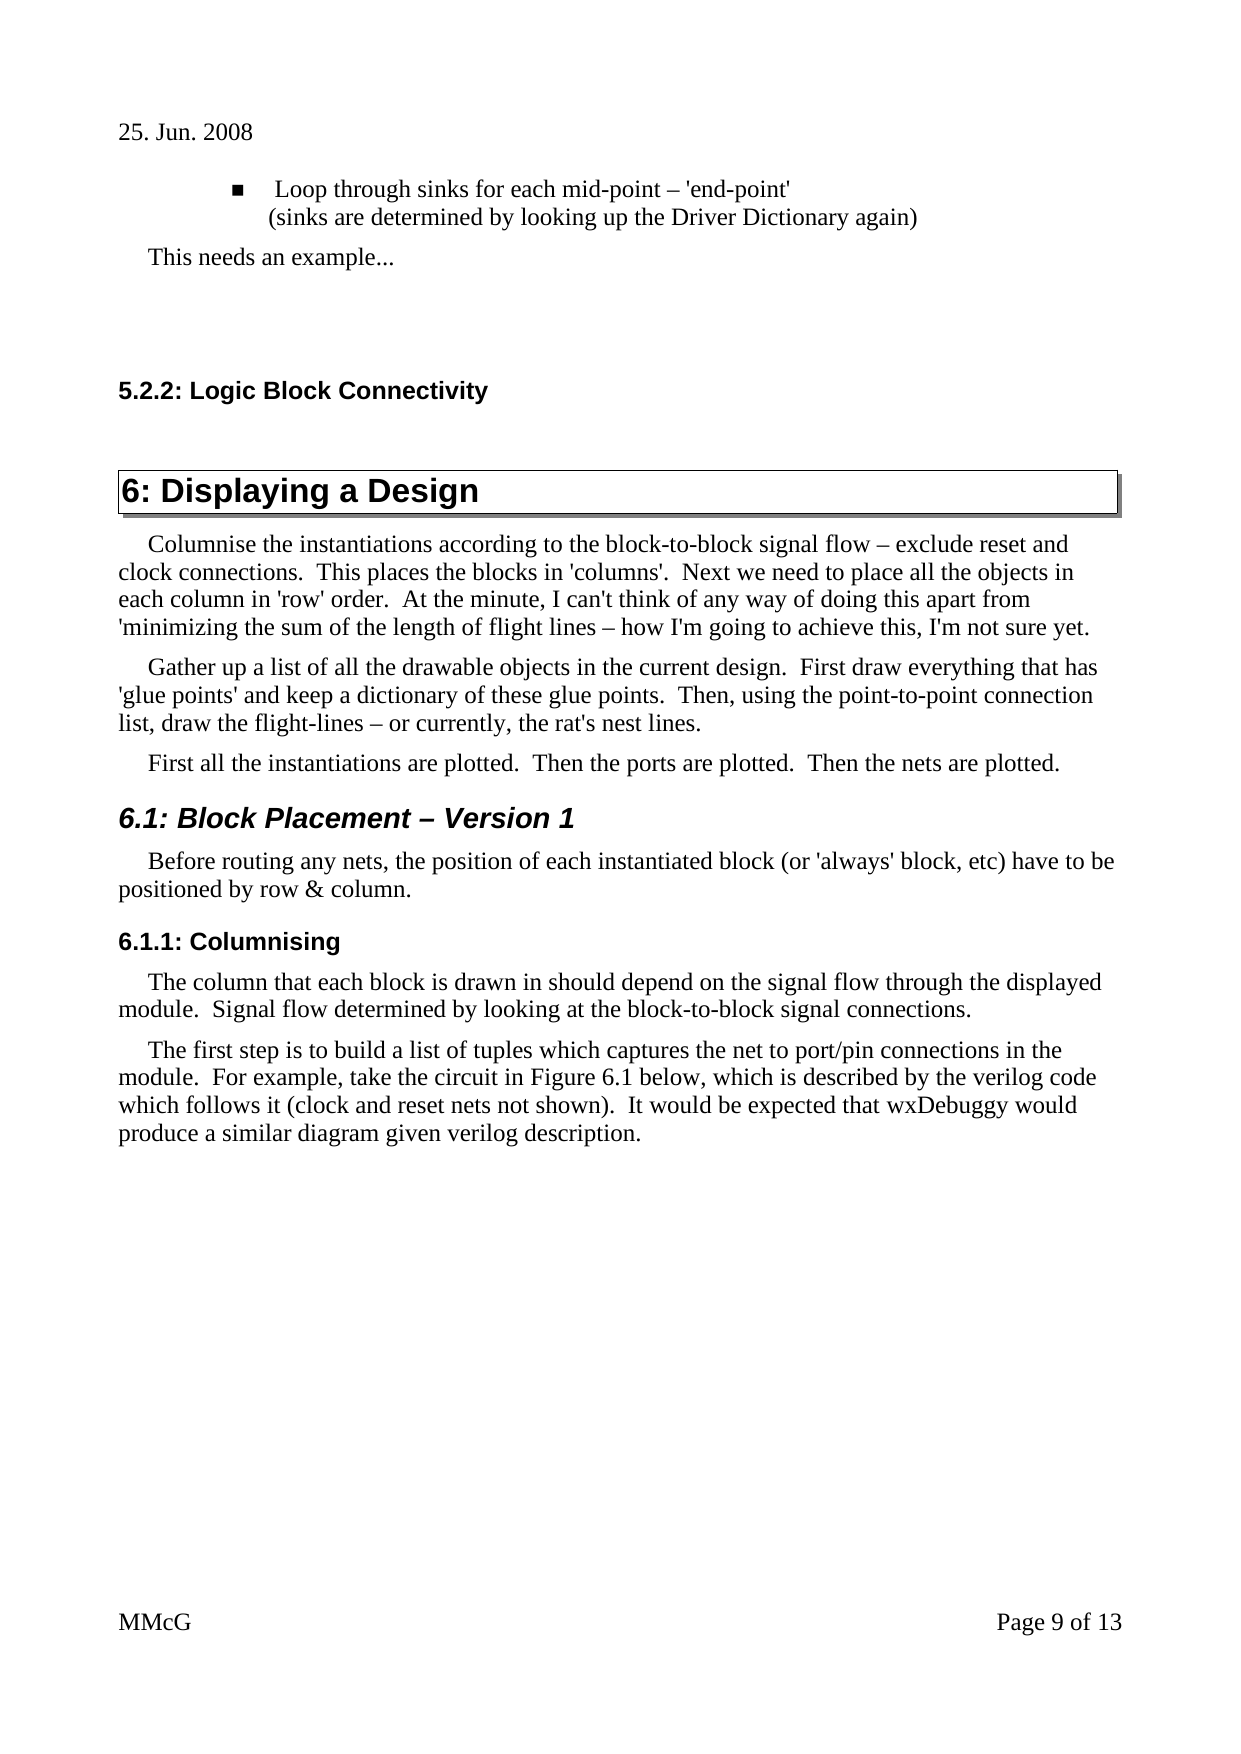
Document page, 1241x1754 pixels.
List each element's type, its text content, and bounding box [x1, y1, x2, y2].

subtitle Logic Block Connectivity [118, 376, 1122, 404]
text The column that each block is drawn in should depend on the signal flow through the displayed module. Signal flow determined by looking at the block-to-block signal connections. [118, 968, 1122, 1023]
text First all the instantiations are plotted. Then the ports are plotted. Then the nets are plotted. [118, 749, 1122, 777]
text Columnise the instantiations according to the block-to-block signal flow – exclude reset and clock connections. This places the blocks in 'columns'. Next we need to place all the objects in each column in 'row' order. At the minute, I can't think of any way of doing this apart from 'minimizing the sum of the length of flight lines – how I'm going to achieve this, I'm not sure yet. [118, 530, 1122, 641]
text Before routing any nets, the position of each instantiated block (or 'always' block, etc) have to be positioned by row & column. [118, 847, 1122, 902]
list Loop through sinks for each mid-point – 'end-point' (sinks are determined by looking up the Driver Dictionary again) [231, 175, 1122, 231]
text Gather up a list of all the drawable objects in the current design. First draw everything that has 'glue points' and keep a dictionary of these glue points. Then, using the point-to-point connection list, draw the flight-lines – or currently, the rat's nest lines. [118, 653, 1122, 737]
text The first step is to build a list of tuples which captures the net to port/pin connections in the module. For example, take the circuit in Figure 6.1 below, which is described by the verilog code which follows it (clock and reset nets not shown). It would be expected that wxDebuggy would produce a similar diagram given verilog description. [118, 1036, 1122, 1147]
subtitle Block Placement – Version 1 [118, 802, 1122, 834]
text This needs an example... [118, 243, 1122, 271]
subtitle Displaying a Design [119, 471, 1117, 513]
subtitle Columnising [118, 927, 1122, 955]
